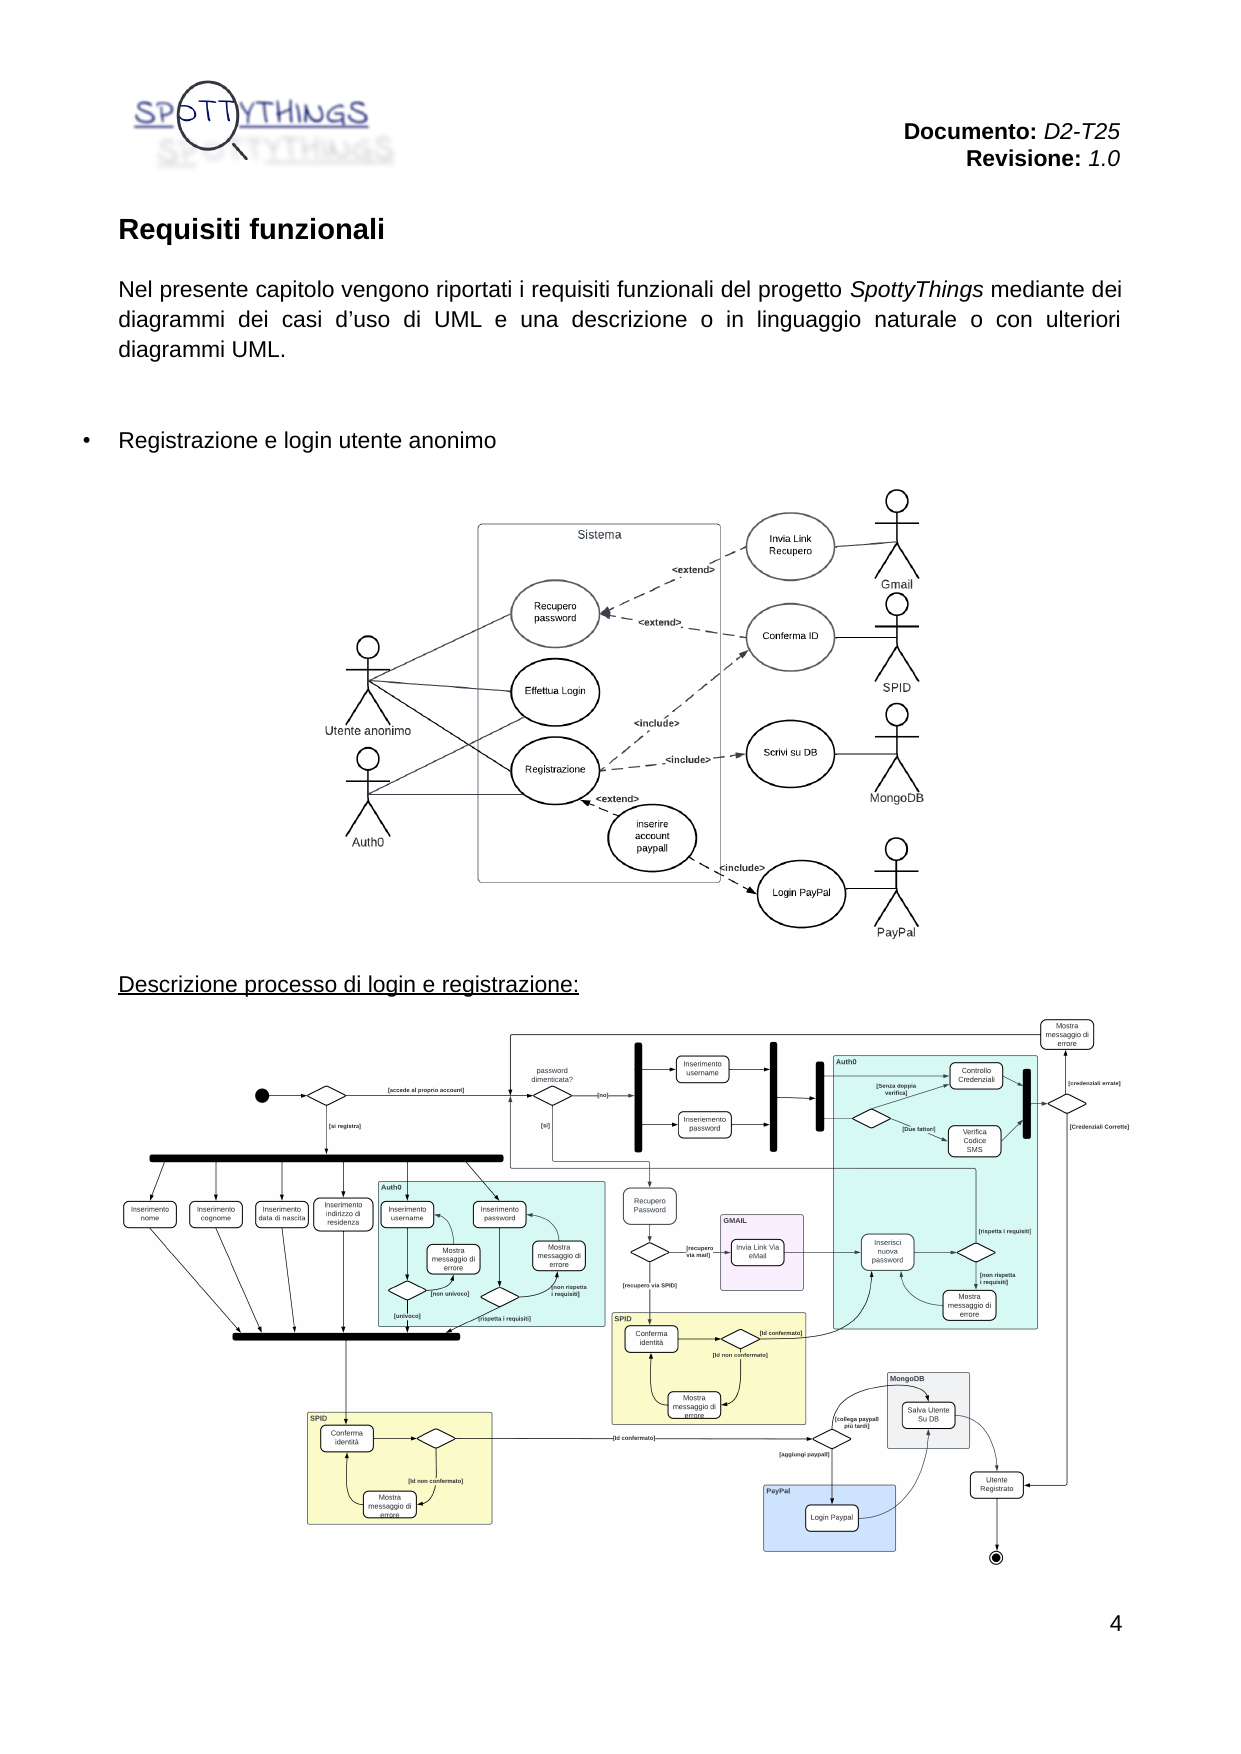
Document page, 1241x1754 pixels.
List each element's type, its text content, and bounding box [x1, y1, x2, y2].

text Descrizione processo di login e registrazione: [118, 971, 1122, 997]
list Registrazione e login utente anonimo [83, 427, 1122, 453]
picture [120, 1011, 1142, 1572]
picture [123, 73, 399, 187]
subtitle Requisiti funzionali [118, 212, 1122, 246]
picture [288, 470, 972, 954]
text Nel presente capitolo vengono riportati i requisiti funzionali del progetto SpottyThings mediante dei diagrammi dei casi d’uso di UML e una descrizione o in linguaggio naturale o con ulteriori diagrammi UML. [118, 276, 1122, 363]
